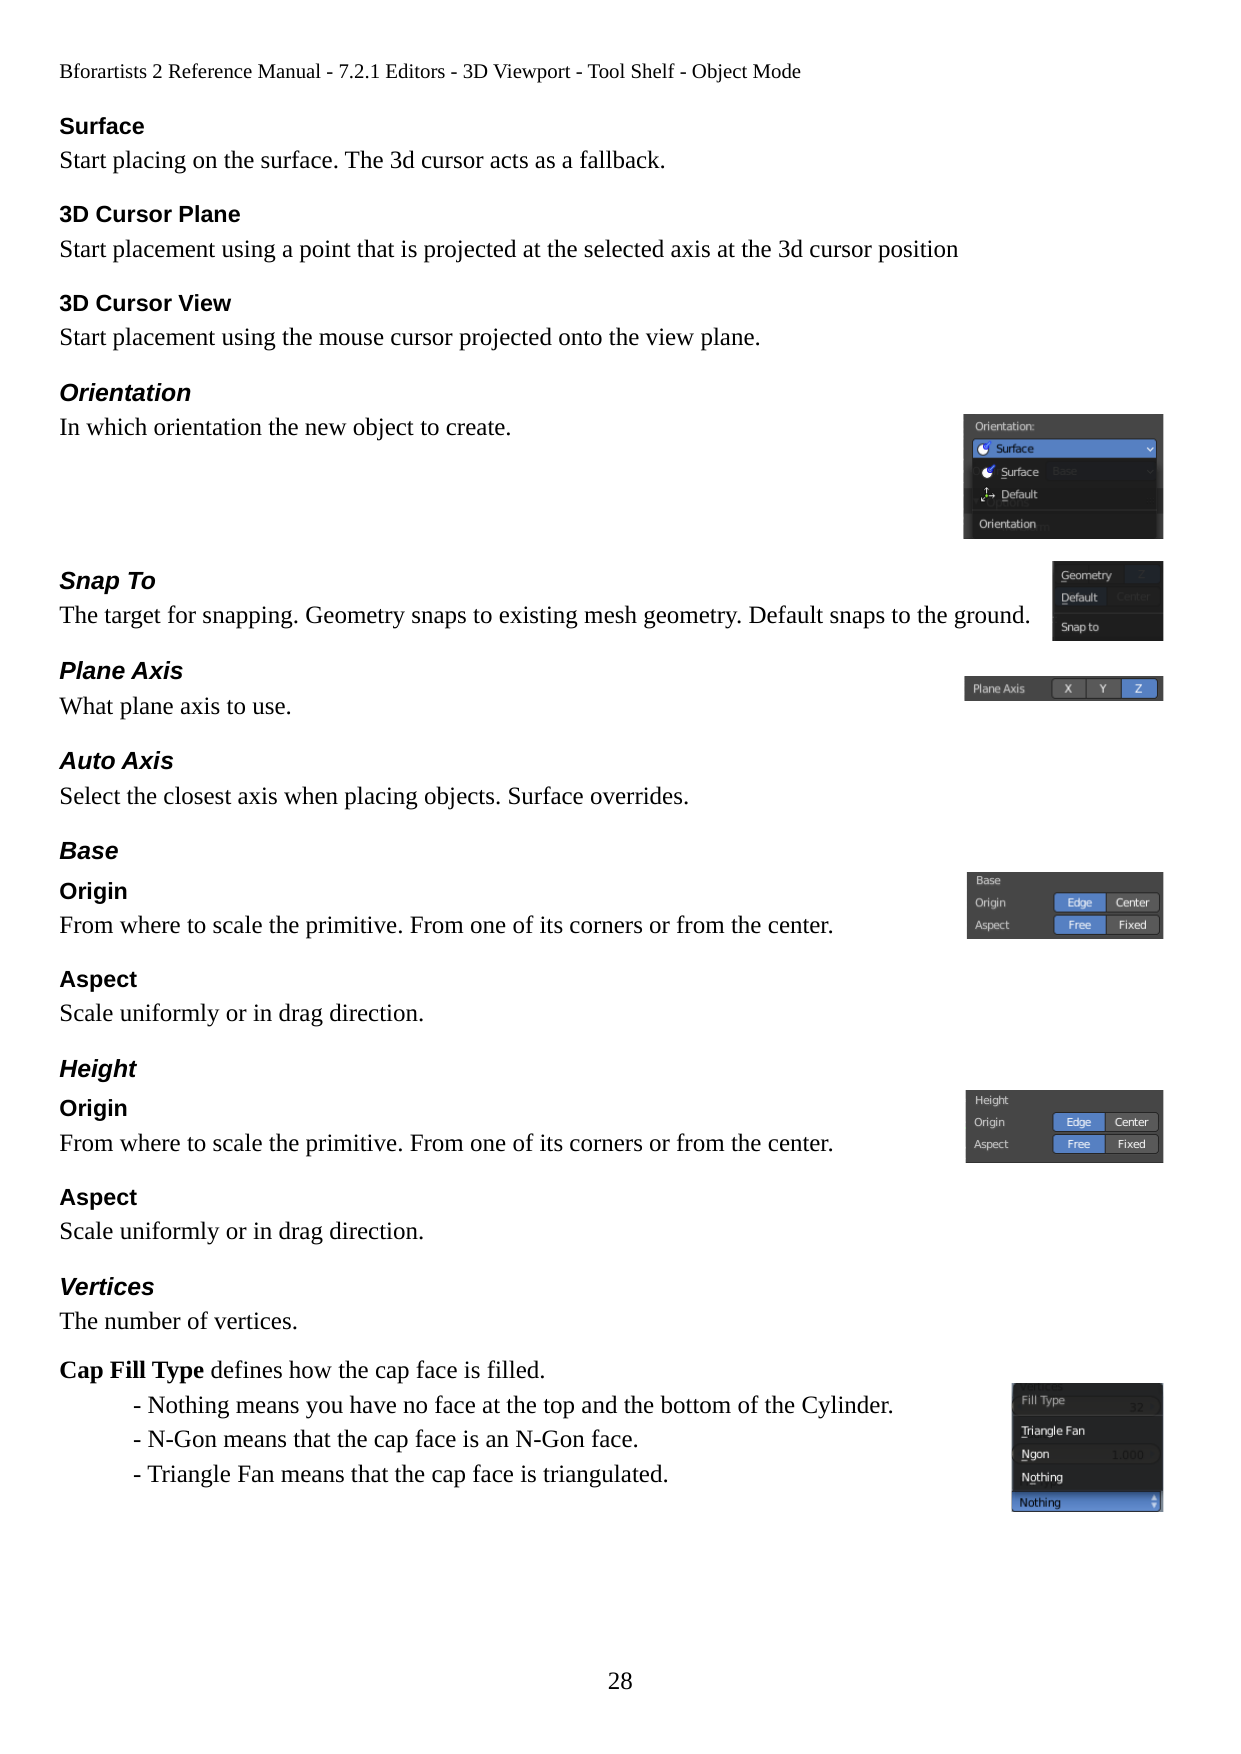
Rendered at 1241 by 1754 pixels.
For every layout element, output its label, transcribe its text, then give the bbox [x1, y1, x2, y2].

picture [964, 676, 1164, 701]
subtitle 3D Cursor Plane [59, 201, 1181, 228]
text From where to scale the primitive. From one of its corners or from the center. [59, 910, 966, 939]
text From where to scale the primitive. From one of its corners or from the center. [59, 1128, 965, 1157]
subtitle Orientation [59, 378, 1181, 406]
picture [963, 414, 1164, 539]
subtitle Auto Axis [59, 746, 1181, 774]
text Scale uniformly or in drag direction. [59, 998, 1181, 1027]
subtitle Base [59, 836, 1181, 865]
subtitle Origin [59, 1095, 965, 1122]
subtitle Plane Axis [59, 656, 1181, 684]
subtitle Surface [59, 113, 1181, 139]
text The target for snapping. Geometry snaps to existing mesh geometry. Default snaps to the ground. [59, 601, 1052, 629]
text What plane axis to use. [59, 691, 1181, 719]
text Cap Fill Type defines how the cap face is filled. - Nothing means you have no face at the top and the bottom of the Cylinder. - N-Gon means that the cap face is an N-Gon face. - Triangle Fan means that the cap face is triangulated. [59, 1355, 1181, 1488]
subtitle Origin [59, 877, 966, 904]
subtitle Aspect [59, 966, 1181, 992]
subtitle [1164, 566, 1181, 594]
picture [1011, 1383, 1164, 1512]
picture [965, 1090, 1164, 1163]
text Start placing on the surface. The 3d cursor acts as a fallback. [59, 146, 1181, 174]
subtitle [1164, 1095, 1181, 1122]
text The number of vertices. [59, 1306, 1181, 1335]
subtitle Snap To [59, 566, 1052, 594]
text Start placement using a point that is projected at the selected axis at the 3d cursor position [59, 234, 1181, 263]
text Start placement using the mouse cursor projected onto the view plane. [59, 322, 1181, 351]
subtitle 3D Cursor View [59, 289, 1181, 316]
text In which orientation the new object to create. [59, 412, 1181, 441]
subtitle Height [59, 1054, 1181, 1082]
text Select the closest axis when placing objects. Surface overrides. [59, 781, 1181, 809]
picture [966, 872, 1164, 939]
subtitle Vertices [59, 1272, 1181, 1300]
text Scale uniformly or in drag direction. [59, 1216, 1181, 1245]
picture [1052, 561, 1164, 641]
subtitle [1164, 877, 1181, 904]
subtitle Aspect [59, 1183, 1181, 1210]
